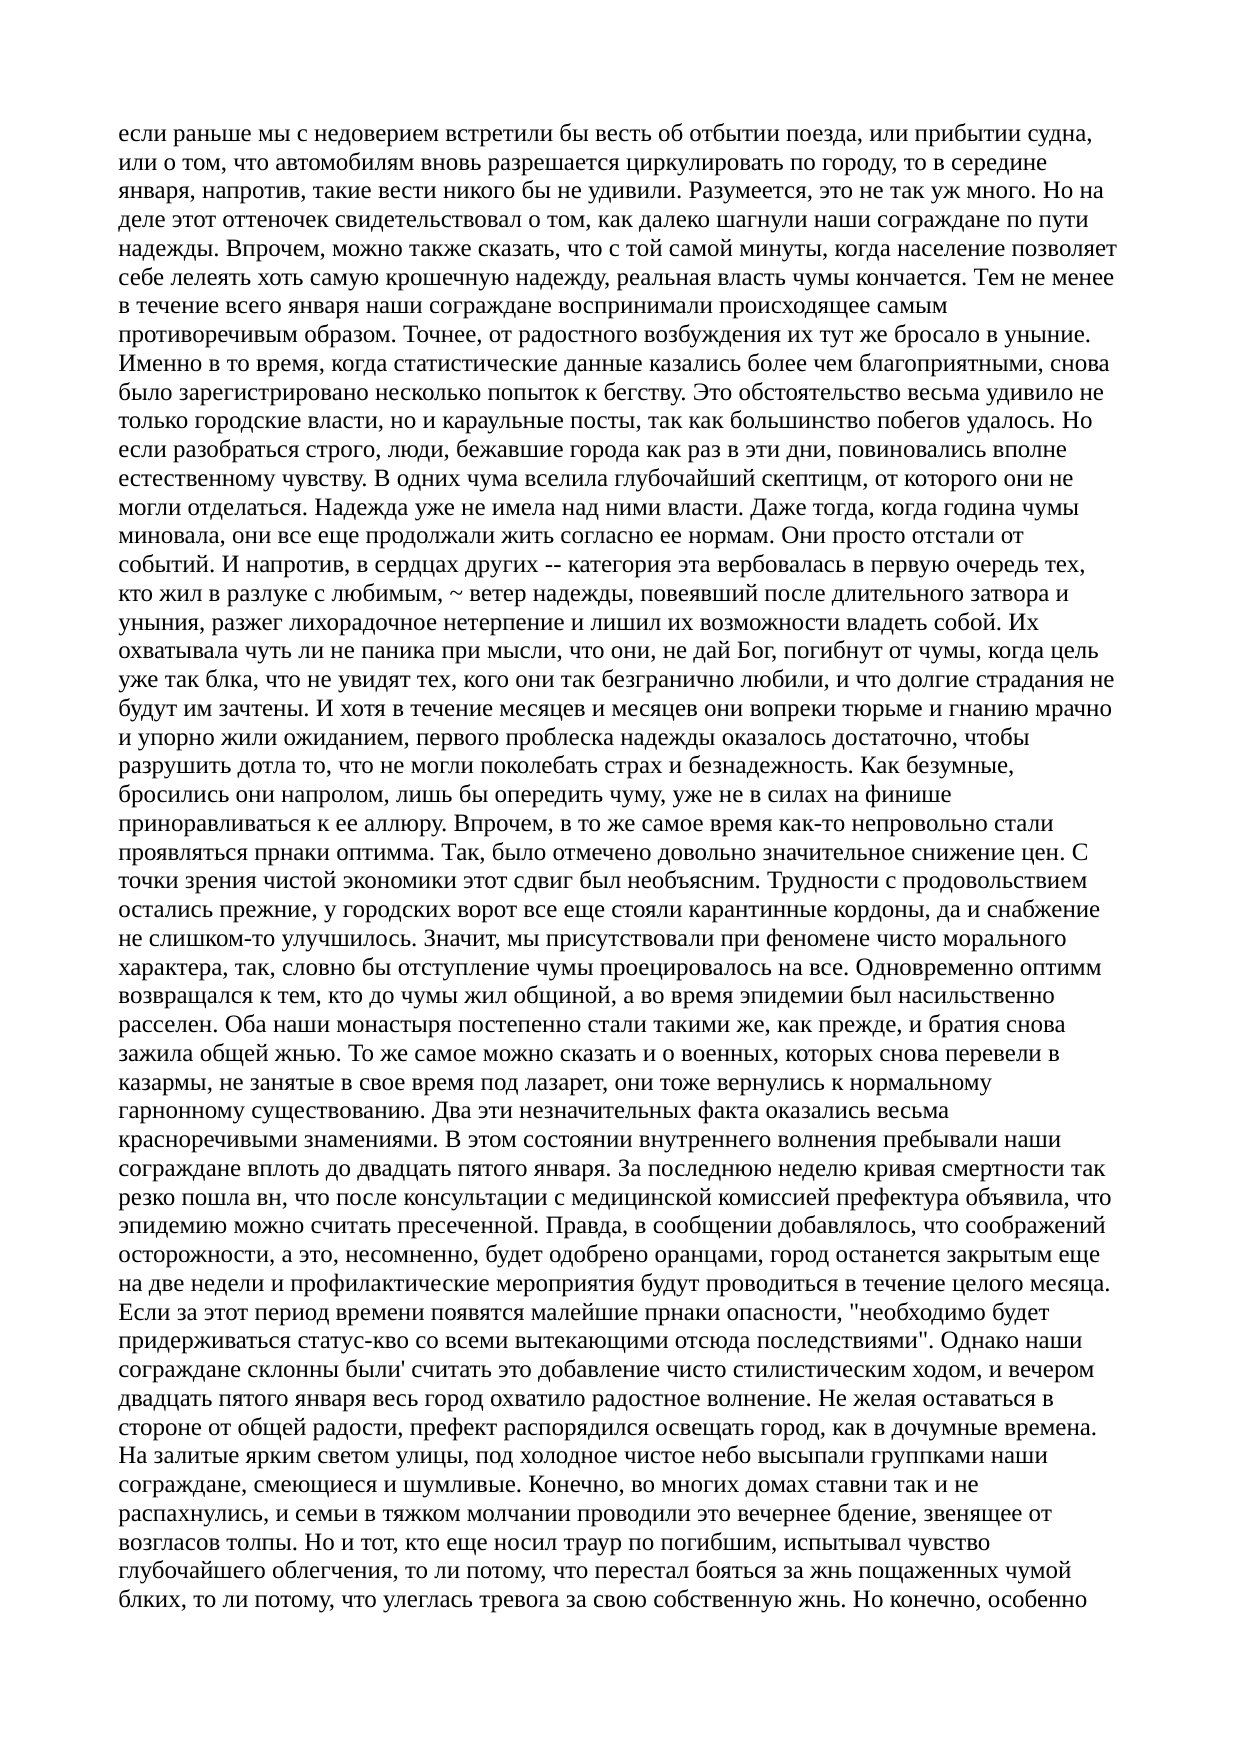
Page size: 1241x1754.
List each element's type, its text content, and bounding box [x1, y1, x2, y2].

text если раньше мы с недоверием встретили бы весть об отбытии поезда, или прибытии судна, или о том, что автомобилям вновь разрешается циркулировать по городу, то в середине января, напротив, такие вести никого бы не удивили. Разумеется, это не так уж много. Но на деле этот оттеночек свидетельствовал о том, как далеко шагнули наши сограждане по пути надежды. Впрочем, можно также сказать, что с той самой минуты, когда население позволяет себе лелеять хоть самую крошечную надежду, реальная власть чумы кончается. Тем не менее в течение всего января наши сограждане воспринимали происходящее самым противоречивым образом. Точнее, от радостного возбуждения их тут же бросало в уныние. Именно в то время, когда статистические данные казались более чем благоприятными, снова было зарегистрировано несколько попыток к бегству. Это обстоятельство весьма удивило не только городские власти, но и караульные посты, так как большинство побегов удалось. Но если разобраться строго, люди, бежавшие города как раз в эти дни, повиновались вполне естественному чувству. В одних чума вселила глубочайший скептицм, от которого они не могли отделаться. Надежда уже не имела над ними власти. Даже тогда, когда година чумы миновала, они все еще продолжали жить согласно ее нормам. Они просто отстали от событий. И напротив, в сердцах других -- категория эта вербовалась в первую очередь тех, кто жил в разлуке с любимым, ~ ветер надежды, повеявший после длительного затвора и уныния, разжег лихорадочное нетерпение и лишил их возможности владеть собой. Их охватывала чуть ли не паника при мысли, что они, не дай Бог, погибнут от чумы, когда цель уже так блка, что не увидят тех, кого они так безгранично любили, и что долгие страдания не будут им зачтены. И хотя в течение месяцев и месяцев они вопреки тюрьме и гнанию мрачно и упорно жили ожиданием, первого проблеска надежды оказалось достаточно, чтобы разрушить дотла то, что не могли поколебать страх и безнадежность. Как безумные, бросились они напролом, лишь бы опередить чуму, уже не в силах на финише приноравливаться к ее аллюру. Впрочем, в то же самое время как-то непровольно стали проявляться прнаки оптимма. Так, было отмечено довольно значительное снижение цен. С точки зрения чистой экономики этот сдвиг был необъясним. Трудности с продовольствием остались прежние, у городских ворот все еще стояли карантинные кордоны, да и снабжение не слишком-то улучшилось. Значит, мы присутствовали при феномене чисто морального характера, так, словно бы отступление чумы проецировалось на все. Одновременно оптимм возвращался к тем, кто до чумы жил общиной, а во время эпидемии был насильственно расселен. Оба наши монастыря постепенно стали такими же, как прежде, и братия снова зажила общей жнью. То же самое можно сказать и о военных, которых снова перевели в казармы, не занятые в свое время под лазарет, они тоже вернулись к нормальному гарнонному существованию. Два эти незначительных факта оказались весьма красноречивыми знамениями. В этом состоянии внутреннего волнения пребывали наши сограждане вплоть до двадцать пятого января. За последнюю неделю кривая смертности так резко пошла вн, что после консультации с медицинской комиссией префектура объявила, что эпидемию можно считать пресеченной. Правда, в сообщении добавлялось, что соображений осторожности, а это, несомненно, будет одобрено оранцами, город останется закрытым еще на две недели и профилактические мероприятия будут проводиться в течение целого месяца. Если за этот период времени появятся малейшие прнаки опасности, "необходимо будет придерживаться статус-кво со всеми вытекающими отсюда последствиями". Однако наши сограждане склонны были' считать это добавление чисто стилистическим ходом, и вечером двадцать пятого января весь город охватило радостное волнение. Не желая оставаться в стороне от общей радости, префект распорядился освещать город, как в дочумные времена. На залитые ярким светом улицы, под холодное чистое небо высыпали группками наши сограждане, смеющиеся и шумливые. Конечно, во многих домах ставни так и не распахнулись, и семьи в тяжком молчании проводили это вечернее бдение, звенящее от возгласов толпы. Но и тот, кто еще носил траур по погибшим, испытывал чувство глубочайшего облегчения, то ли потому, что перестал бояться за жнь пощаженных чумой блких, то ли потому, что улеглась тревога за свою собственную жнь. Но конечно, особенно [118, 118, 1122, 1613]
